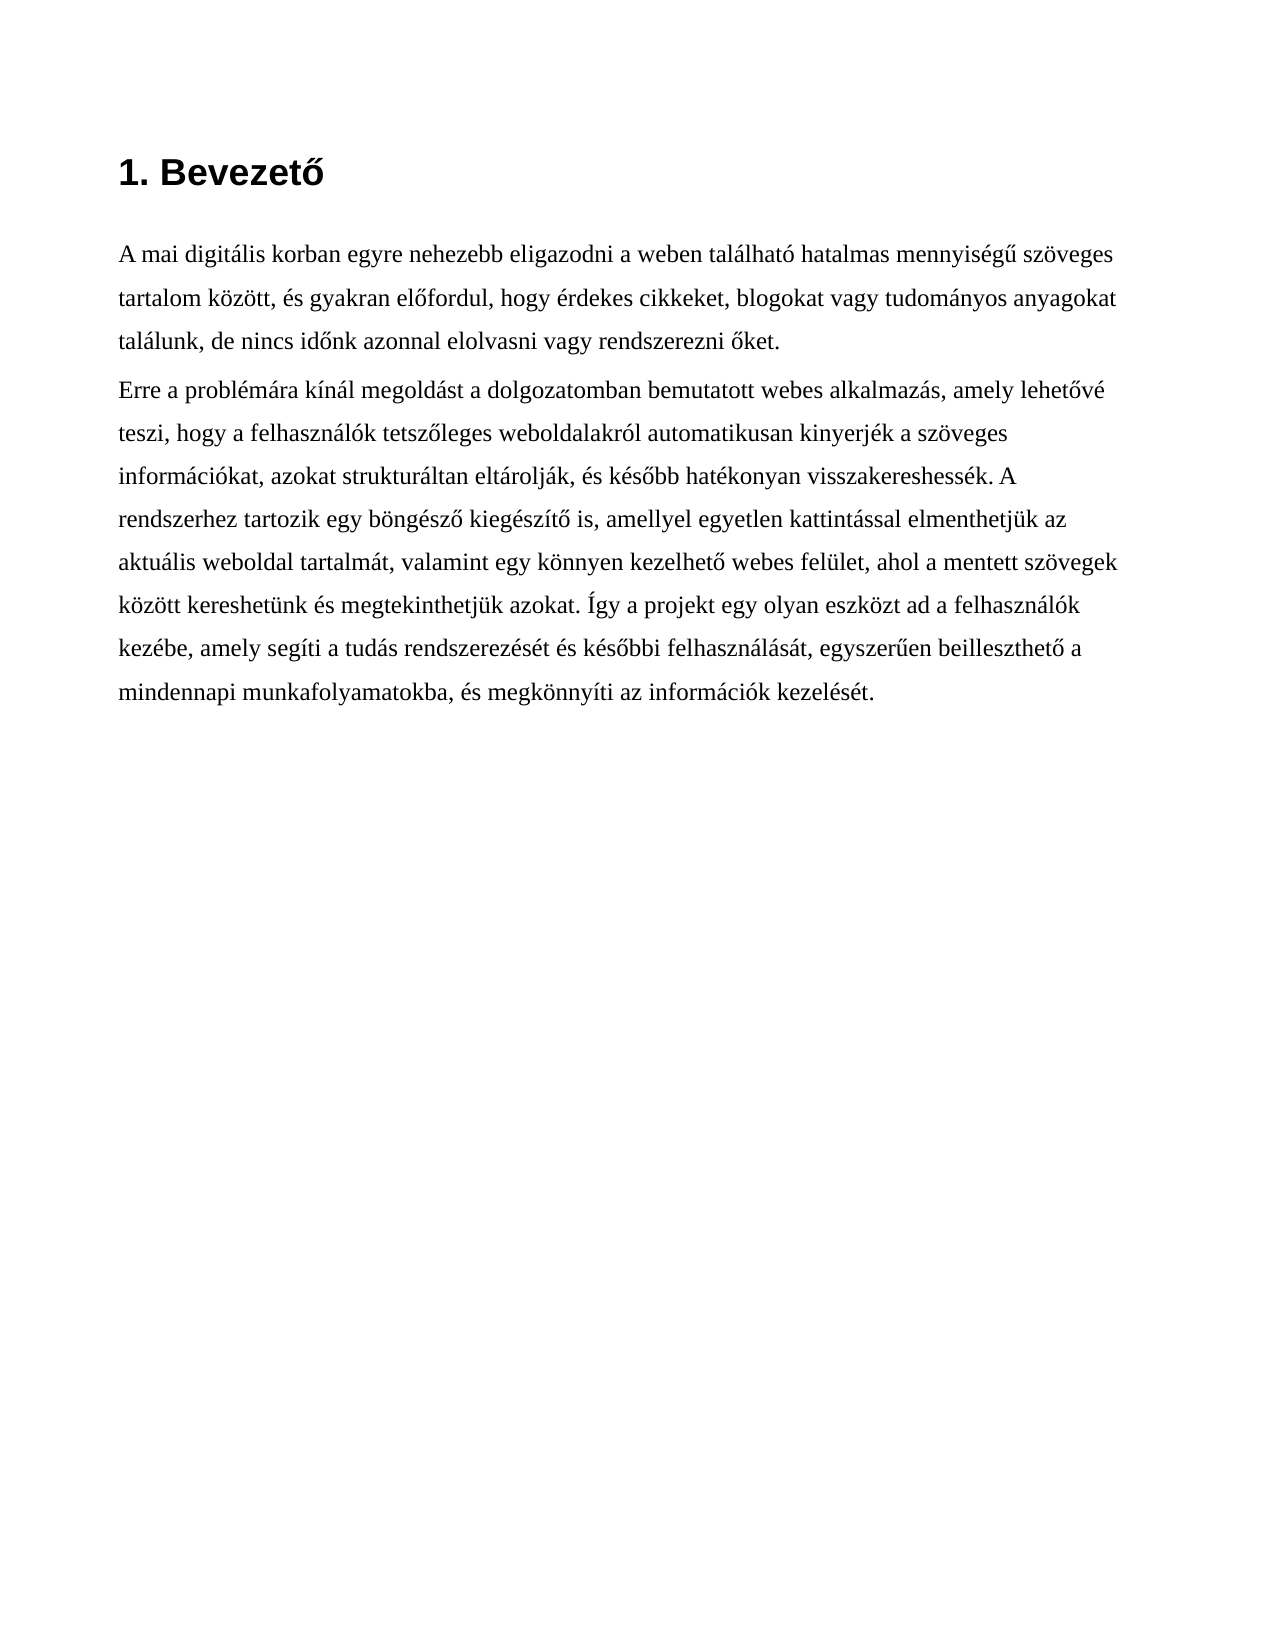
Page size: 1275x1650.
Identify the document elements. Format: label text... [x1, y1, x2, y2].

text A mai digitális korban egyre nehezebb eligazodni a weben található hatalmas mennyiségű szöveges tartalom között, és gyakran előfordul, hogy érdekes cikkeket, blogokat vagy tudományos anyagokat találunk, de nincs időnk azonnal elolvasni vagy rendszerezni őket. [118, 239, 1127, 354]
text Erre a problémára kínál megoldást a dolgozatomban bemutatott webes alkalmazás, amely lehetővé teszi, hogy a felhasználók tetszőleges weboldalakról automatikusan kinyerjék a szöveges információkat, azokat strukturáltan eltárolják, és később hatékonyan visszakereshessék. A rendszerhez tartozik egy böngésző kiegészítő is, amellyel egyetlen kattintással elmenthetjük az aktuális weboldal tartalmát, valamint egy könnyen kezelhető webes felület, ahol a mentett szövegek között kereshetünk és megtekinthetjük azokat. Így a projekt egy olyan eszközt ad a felhasználók kezébe, amely segíti a tudás rendszerezését és későbbi felhasználását, egyszerűen beilleszthető a mindennapi munkafolyamatokba, és megkönnyíti az információk kezelését. [118, 375, 1127, 705]
subtitle 1. Bevezető [118, 151, 1039, 194]
